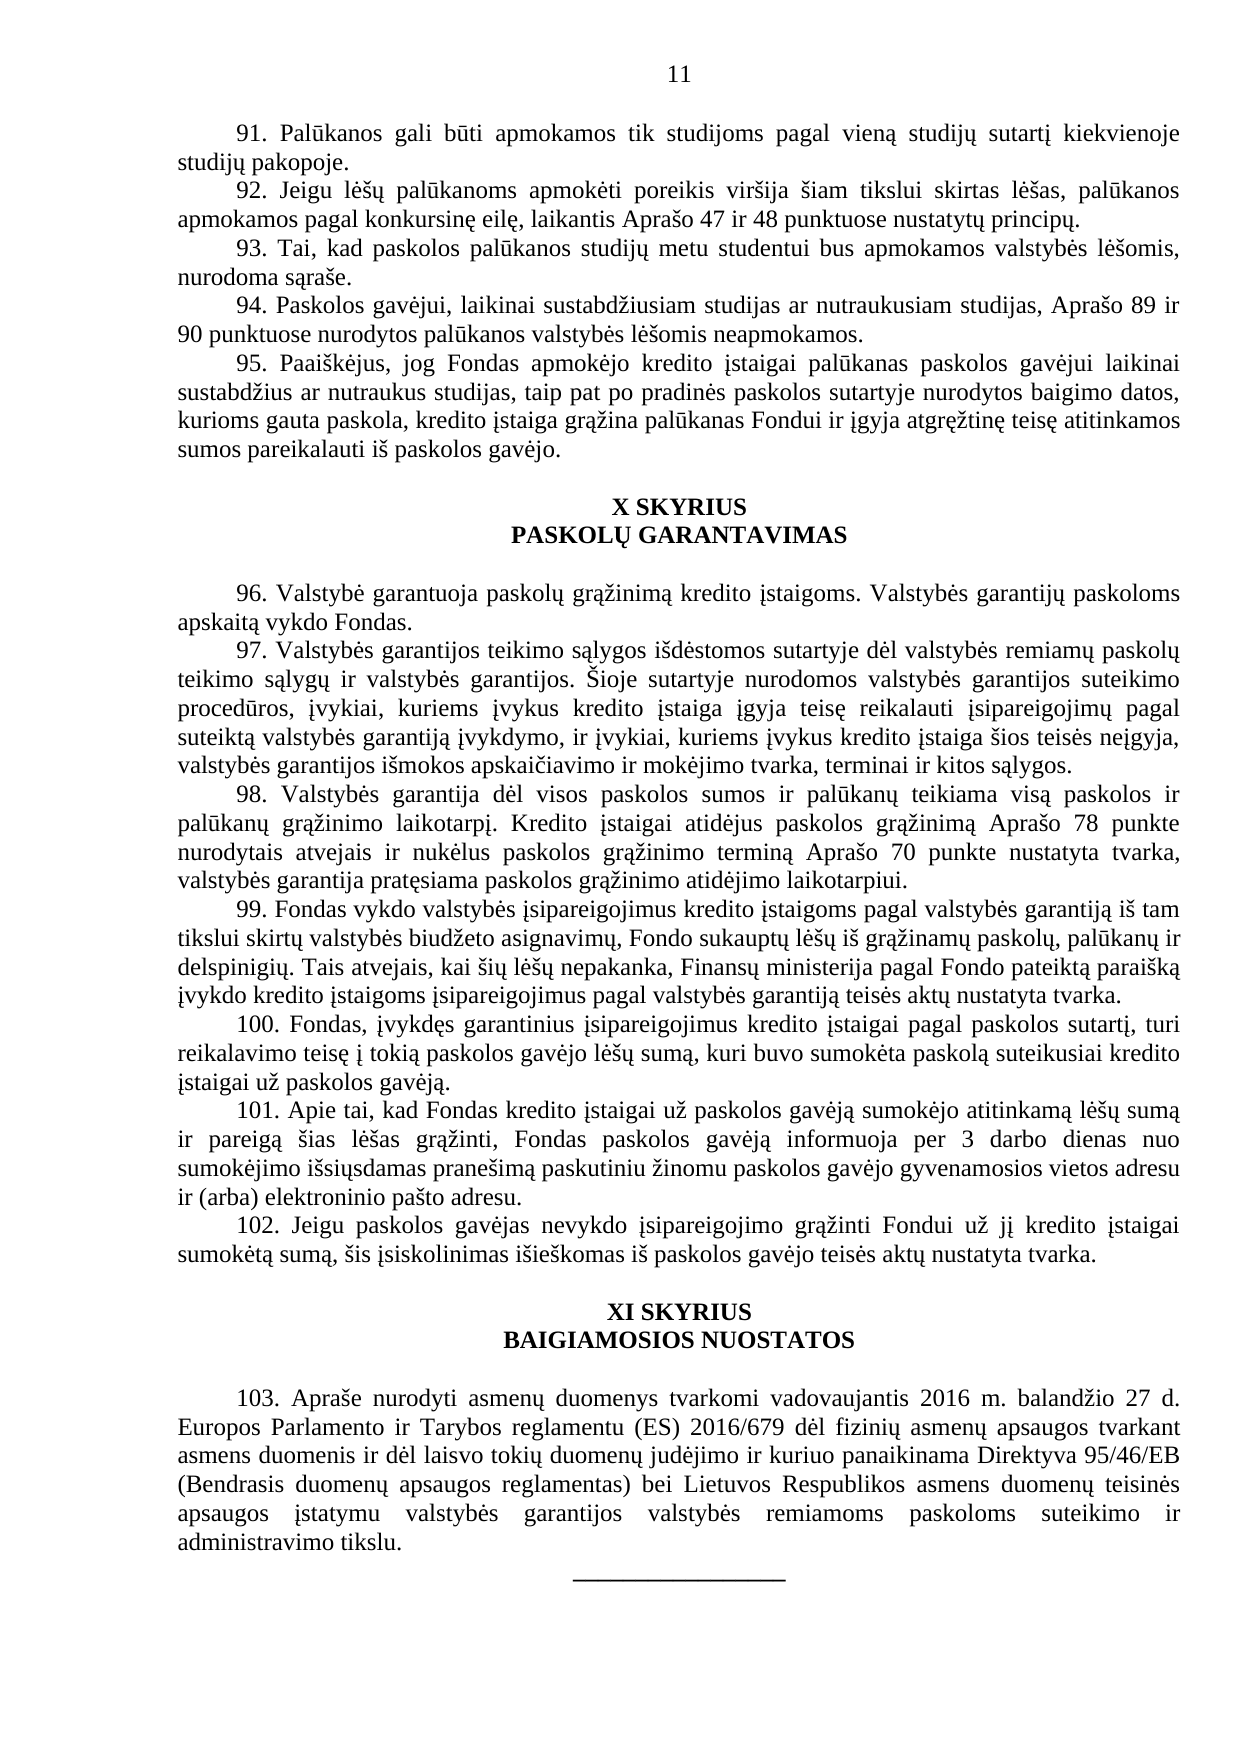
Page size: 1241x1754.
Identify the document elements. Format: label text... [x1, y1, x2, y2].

text 102. Jeigu paskolos gavėjas nevykdo įsipareigojimo grąžinti Fondui už jį kredito įstaigai sumokėtą sumą, šis įsiskolinimas išieškomas iš paskolos gavėjo teisės aktų nustatyta tvarka. [177, 1211, 1181, 1268]
text 98. Valstybės garantija dėl visos paskolos sumos ir palūkanų teikiama visą paskolos ir palūkanų grąžinimo laikotarpį. Kredito įstaigai atidėjus paskolos grąžinimą Aprašo 78 punkte nurodytais atvejais ir nukėlus paskolos grąžinimo terminą Aprašo 70 punkte nustatyta tvarka, valstybės garantija pratęsiama paskolos grąžinimo atidėjimo laikotarpiui. [177, 779, 1181, 894]
text 103. Apraše nurodyti asmenų duomenys tvarkomi vadovaujantis 2016 m. balandžio 27 d. Europos Parlamento ir Tarybos reglamentu (ES) 2016/679 dėl fizinių asmenų apsaugos tvarkant asmens duomenis ir dėl laisvo tokių duomenų judėjimo ir kuriuo panaikinama Direktyva 95/46/EB (Bendrasis duomenų apsaugos reglamentas) bei Lietuvos Respublikos asmens duomenų teisinės apsaugos įstatymu valstybės garantijos valstybės remiamoms paskoloms suteikimo ir administravimo tikslu. [177, 1383, 1181, 1556]
text 91. Palūkanos gali būti apmokamos tik studijoms pagal vieną studijų sutartį kiekvienoje studijų pakopoje. [177, 118, 1181, 176]
text 97. Valstybės garantijos teikimo sąlygos išdėstomos sutartyje dėl valstybės remiamų paskolų teikimo sąlygų ir valstybės garantijos. Šioje sutartyje nurodomos valstybės garantijos suteikimo procedūros, įvykiai, kuriems įvykus kredito įstaiga įgyja teisę reikalauti įsipareigojimų pagal suteiktą valstybės garantiją įvykdymo, ir įvykiai, kuriems įvykus kredito įstaiga šios teisės neįgyja, valstybės garantijos išmokos apskaičiavimo ir mokėjimo tvarka, terminai ir kitos sąlygos. [177, 636, 1181, 779]
text _________________ [177, 1556, 1181, 1584]
text 92. Jeigu lėšų palūkanoms apmokėti poreikis viršija šiam tikslui skirtas lėšas, palūkanos apmokamos pagal konkursinę eilę, laikantis Aprašo 47 ir 48 punktuose nustatytų principų. [177, 176, 1181, 233]
text 96. Valstybė garantuoja paskolų grąžinimą kredito įstaigoms. Valstybės garantijų paskoloms apskaitą vykdo Fondas. [177, 578, 1181, 636]
text BAIGIAMOSIOS NUOSTATOS [177, 1326, 1181, 1354]
text 101. Apie tai, kad Fondas kredito įstaigai už paskolos gavėją sumokėjo atitinkamą lėšų sumą ir pareigą šias lėšas grąžinti, Fondas paskolos gavėją informuoja per 3 darbo dienas nuo sumokėjimo išsiųsdamas pranešimą paskutiniu žinomu paskolos gavėjo gyvenamosios vietos adresu ir (arba) elektroninio pašto adresu. [177, 1096, 1181, 1211]
text 95. Paaiškėjus, jog Fondas apmokėjo kredito įstaigai palūkanas paskolos gavėjui laikinai sustabdžius ar nutraukus studijas, taip pat po pradinės paskolos sutartyje nurodytos baigimo datos, kurioms gauta paskola, kredito įstaiga grąžina palūkanas Fondui ir įgyja atgręžtinę teisę atitinkamos sumos pareikalauti iš paskolos gavėjo. [177, 348, 1181, 463]
text 93. Tai, kad paskolos palūkanos studijų metu studentui bus apmokamos valstybės lėšomis, nurodoma sąraše. [177, 233, 1181, 291]
text X SKYRIUS [177, 492, 1181, 521]
text 100. Fondas, įvykdęs garantinius įsipareigojimus kredito įstaigai pagal paskolos sutartį, turi reikalavimo teisę į tokią paskolos gavėjo lėšų sumą, kuri buvo sumokėta paskolą suteikusiai kredito įstaigai už paskolos gavėją. [177, 1009, 1181, 1096]
text 99. Fondas vykdo valstybės įsipareigojimus kredito įstaigoms pagal valstybės garantiją iš tam tikslui skirtų valstybės biudžeto asignavimų, Fondo sukauptų lėšų iš grąžinamų paskolų, palūkanų ir delspinigių. Tais atvejais, kai šių lėšų nepakanka, Finansų ministerija pagal Fondo pateiktą paraišką įvykdo kredito įstaigoms įsipareigojimus pagal valstybės garantiją teisės aktų nustatyta tvarka. [177, 894, 1181, 1009]
text 94. Paskolos gavėjui, laikinai sustabdžiusiam studijas ar nutraukusiam studijas, Aprašo 89 ir 90 punktuose nurodytos palūkanos valstybės lėšomis neapmokamos. [177, 291, 1181, 348]
text PASKOLŲ GARANTAVIMAS [177, 521, 1181, 549]
text XI SKYRIUS [177, 1297, 1181, 1326]
